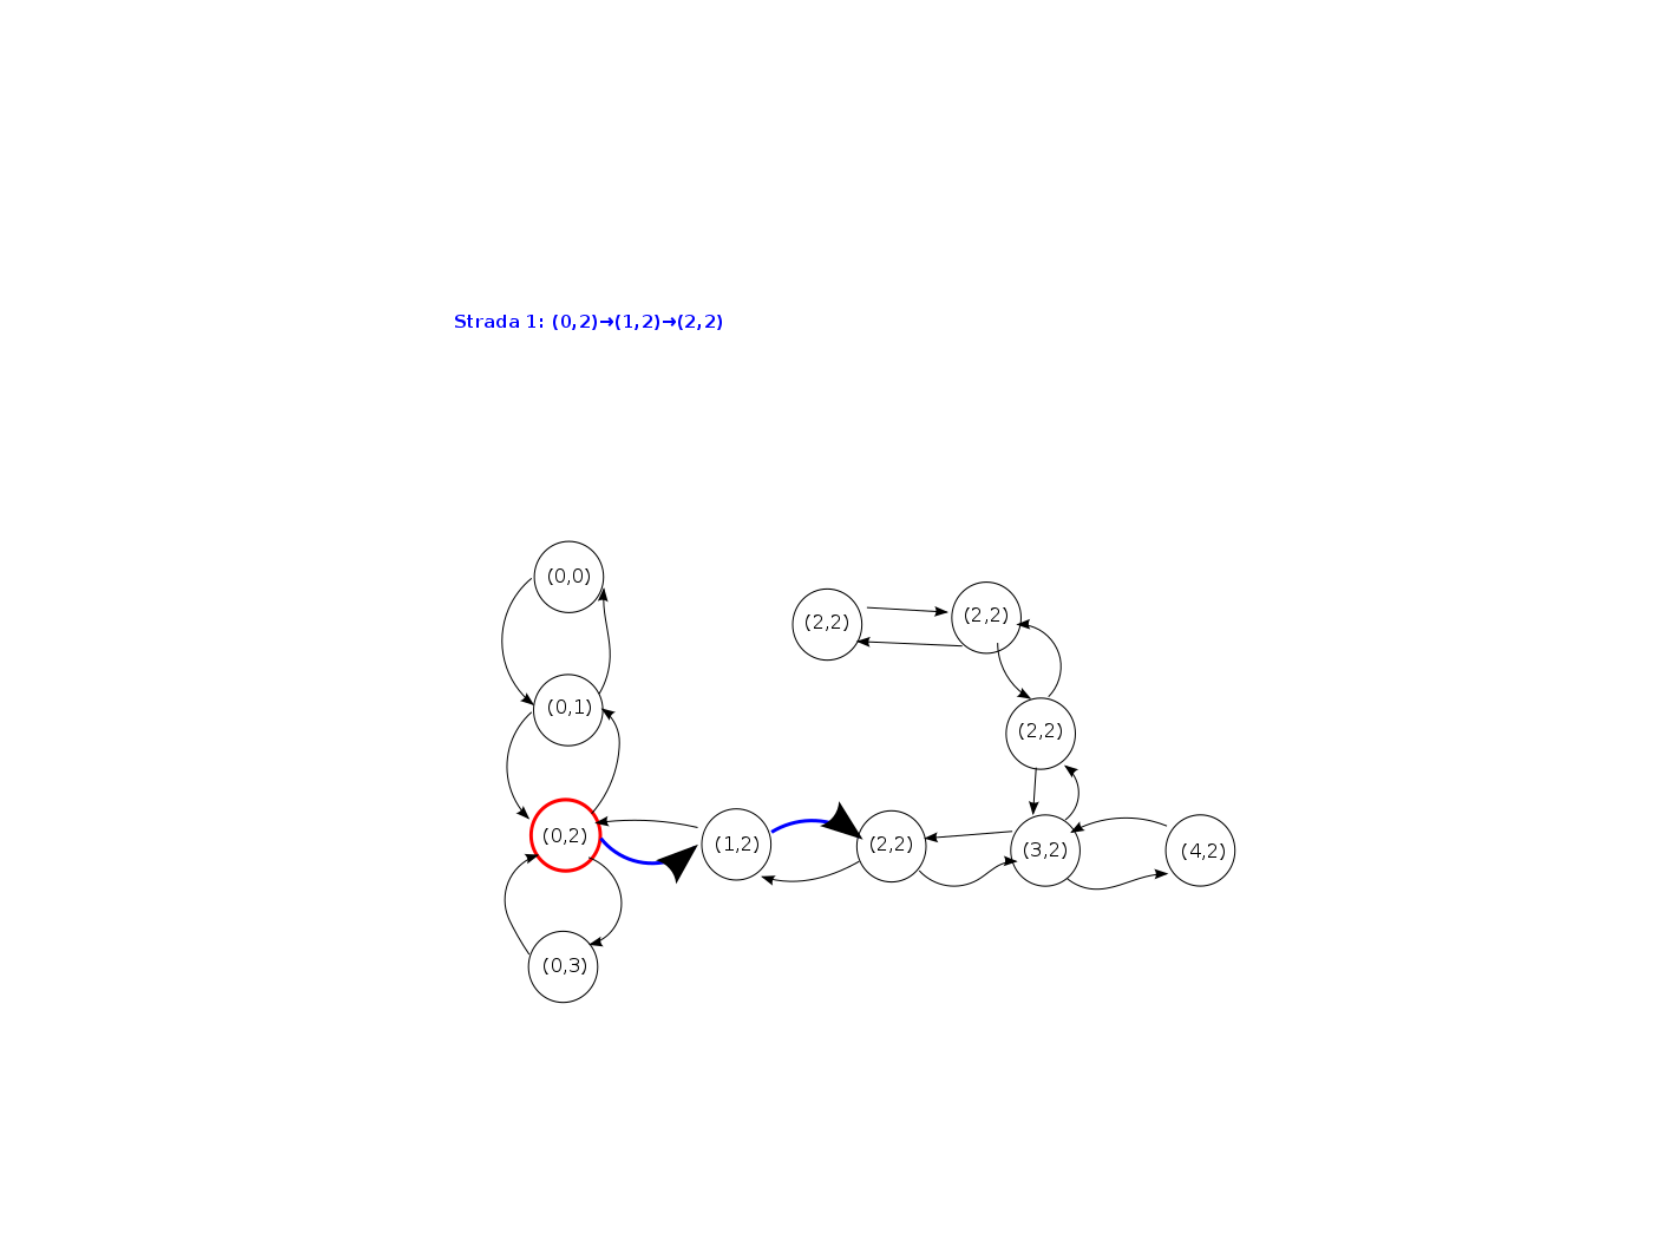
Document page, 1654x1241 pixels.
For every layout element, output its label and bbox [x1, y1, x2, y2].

picture [408, 290, 1246, 1010]
